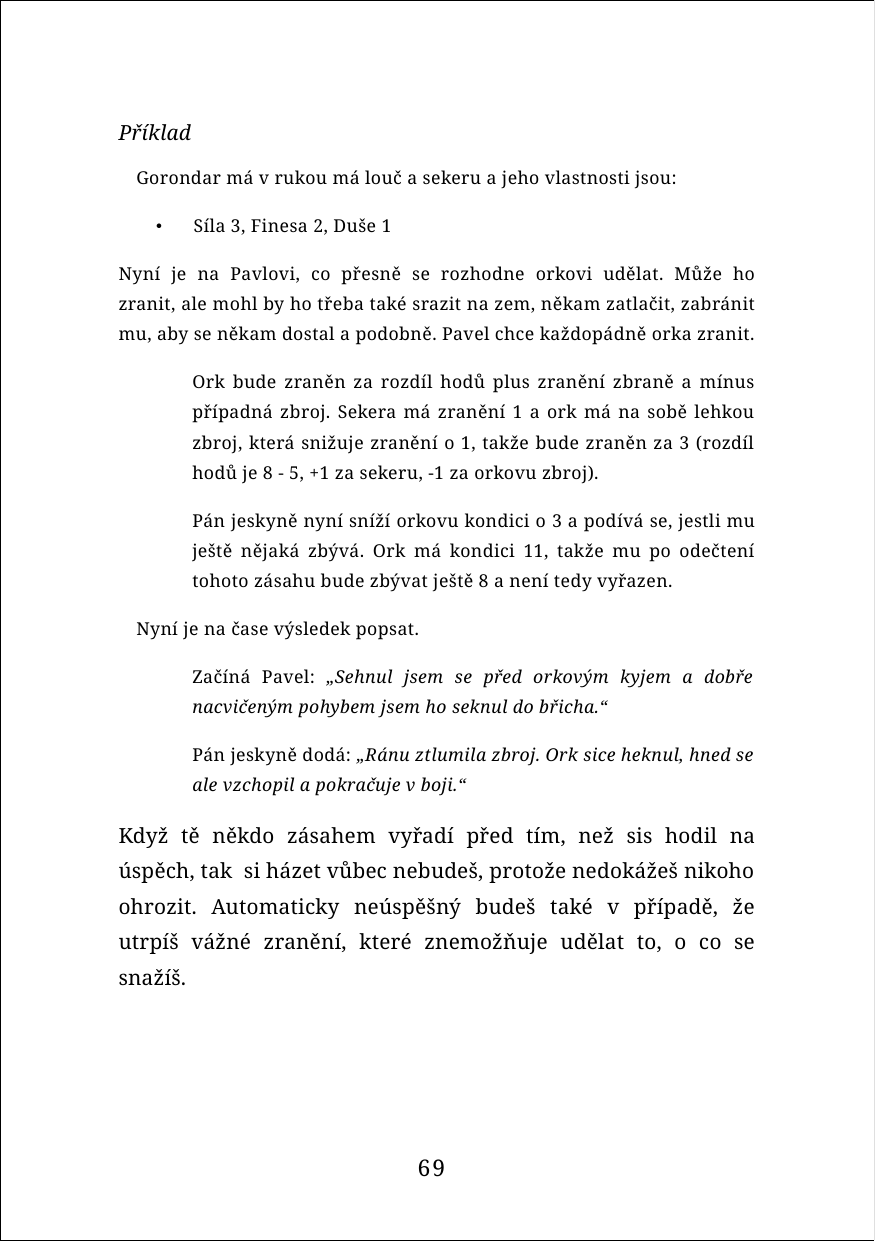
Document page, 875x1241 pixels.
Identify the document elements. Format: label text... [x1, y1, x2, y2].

text Nyní je na čase výsledek popsat. [136, 617, 756, 641]
text Nyní je na Pavlovi, co přesně se rozhodne orkovi udělat. Může ho zranit, ale mohl by ho třeba také srazit na zem, někam zatlačit, zabránit mu, aby se někam dostal a podobně. Pavel chce každopádně orka zranit. [118, 261, 756, 346]
text Začíná Pavel: „Sehnul jsem se před orkovým kyjem a dobře nacvičeným pohybem jsem ho seknul do břicha.“ [192, 664, 756, 719]
text Pán jeskyně nyní sníží orkovu kondici o 3 a podívá se, jestli mu ještě nějaká zbývá. Ork má kondici 11, takže mu po odečtení tohoto zásahu bude zbývat ještě 8 a není tedy vyřazen. [192, 508, 756, 593]
text Když tě někdo zásahem vyřadí před tím, než sis hodil na úspěch, tak si házet vůbec nebudeš, protože nedokážeš nikoho ohrozit. Automaticky neúspěšný budeš také v případě, že utrpíš vážné zranění, které znemožňuje udělat to, o co se snažíš. [118, 821, 756, 991]
text Gorondar má v rukou má louč a sekeru a jeho vlastnosti jsou: [136, 166, 756, 190]
text Pán jeskyně dodá: „Ránu ztlumila zbroj. Ork sice heknul, hned se ale vzchopil a pokračuje v boji.“ [192, 743, 756, 797]
text Ork bude zraněn za rozdíl hodů plus zranění zbraně a mínus případná zbroj. Sekera má zranění 1 a ork má na sobě lehkou zbroj, která snižuje zranění o 1, takže bude zraněn za 3 (rozdíl hodů je 8 - 5, +1 za sekeru, -1 za orkovu zbroj). [192, 370, 756, 484]
text Příklad [118, 118, 756, 147]
list Síla 3, Finesa 2, Duše 1 [156, 213, 756, 238]
